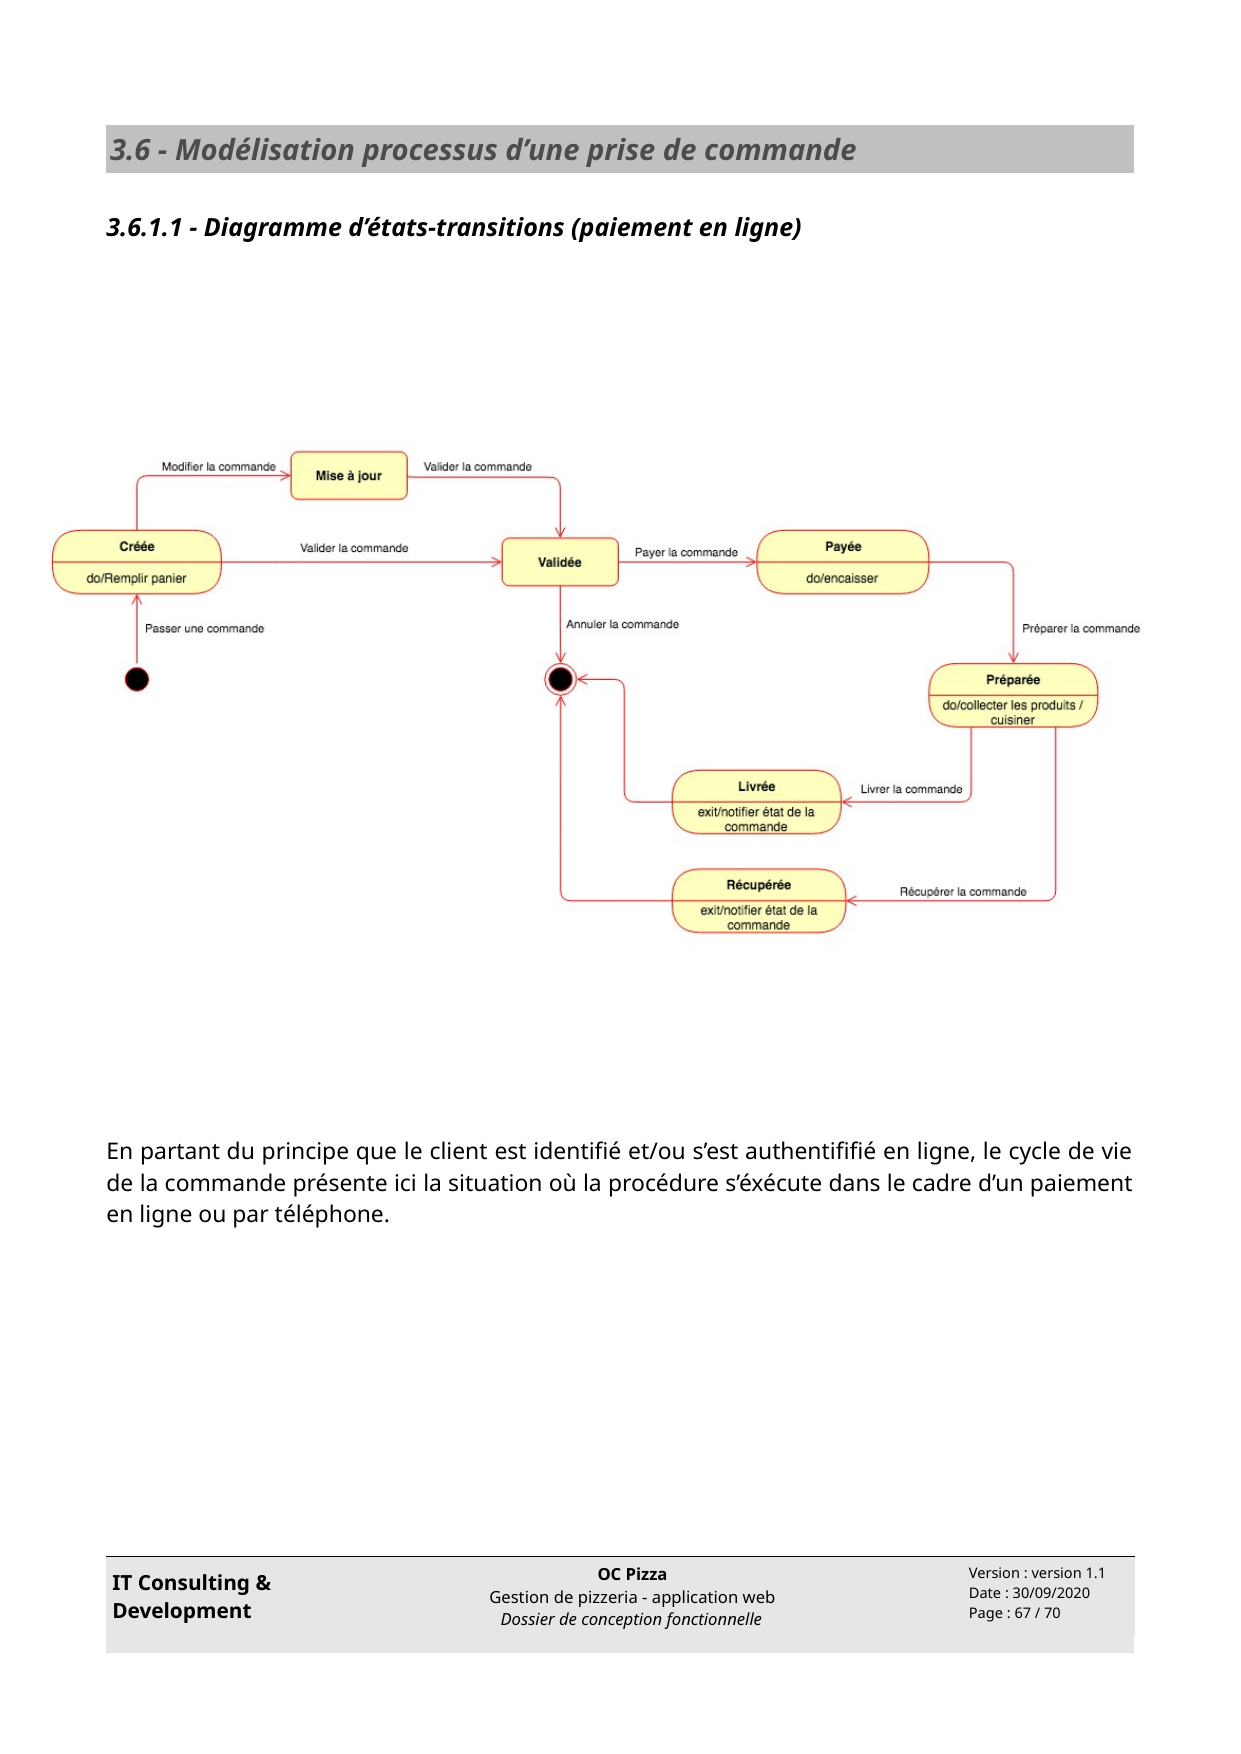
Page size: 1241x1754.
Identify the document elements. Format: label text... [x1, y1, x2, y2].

text En partant du principe que le client est identifié et/ou s’est authentififié en ligne, le cycle de vie de la commande présente ici la situation où la procédure s’éxécute dans le cadre d’un paiement en ligne ou par téléphone. [106, 1135, 1134, 1229]
subtitle Diagramme d’états-transitions (paiement en ligne) [106, 209, 1134, 243]
subtitle Modélisation processus d’une prise de commande [107, 126, 1133, 172]
picture [13, 256, 1227, 1067]
